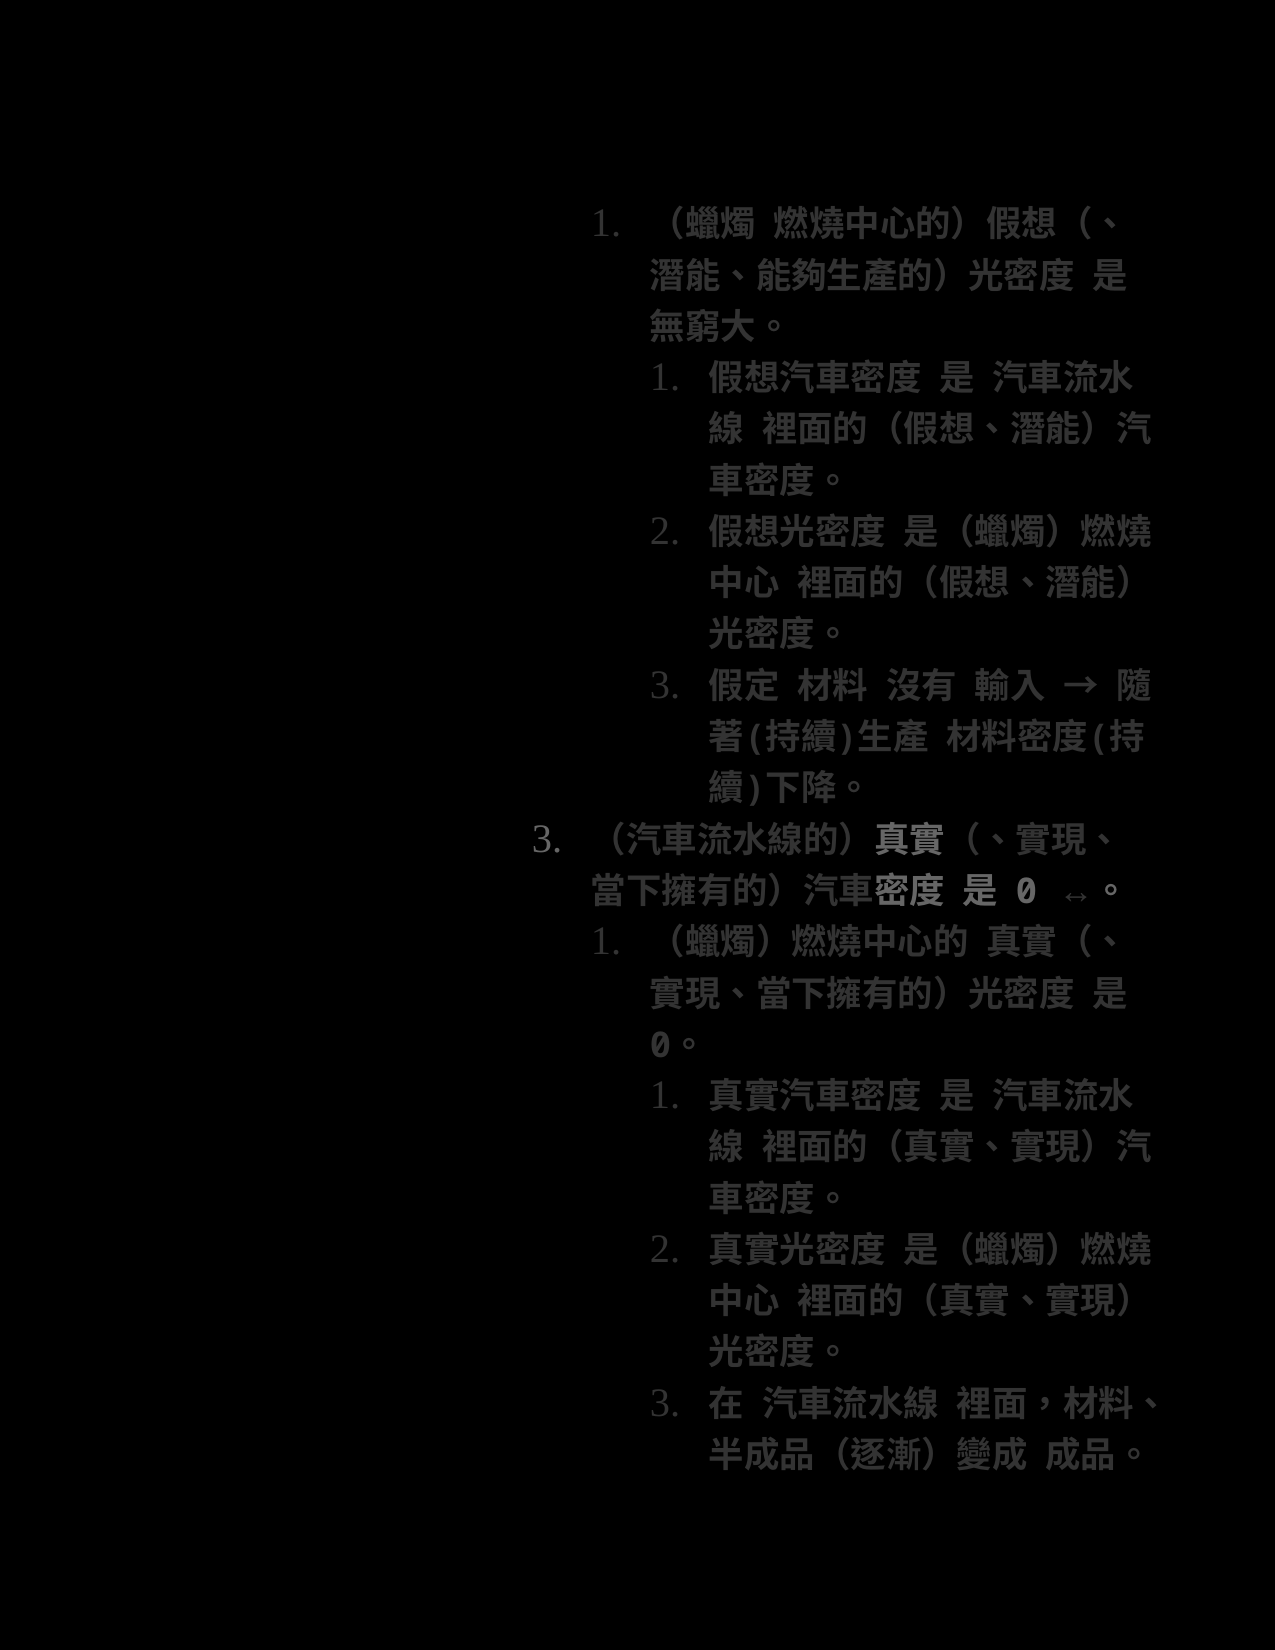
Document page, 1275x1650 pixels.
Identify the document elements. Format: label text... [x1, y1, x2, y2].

list （汽車流水線的）真實（、實現、當下擁有的）汽車密度 是 0 ↔。 [532, 811, 1157, 914]
list （蠟燭 燃燒中心的）假想（、潛能、能夠生產的）光密度 是 無窮大。 [591, 196, 1157, 349]
list 假想汽車密度 是 汽車流水線 裡面的（假想、潛能）汽車密度。 [649, 349, 1157, 503]
list （蠟燭）燃燒中心的 真實（、實現、當下擁有的）光密度 是 0。 [591, 914, 1157, 1067]
list 假想光密度 是（蠟燭）燃燒中心 裡面的（假想、潛能）光密度。 [649, 503, 1157, 657]
list 假定 材料 沒有 輸入 → 隨著(持續)生產 材料密度(持續)下降。 [649, 657, 1157, 811]
list 在 汽車流水線 裡面，材料、半成品（逐漸）變成 成品。 [649, 1375, 1157, 1477]
list 真實光密度 是（蠟燭）燃燒中心 裡面的（真實、實現）光密度。 [649, 1221, 1157, 1375]
list 真實汽車密度 是 汽車流水線 裡面的（真實、實現）汽車密度。 [649, 1067, 1157, 1221]
